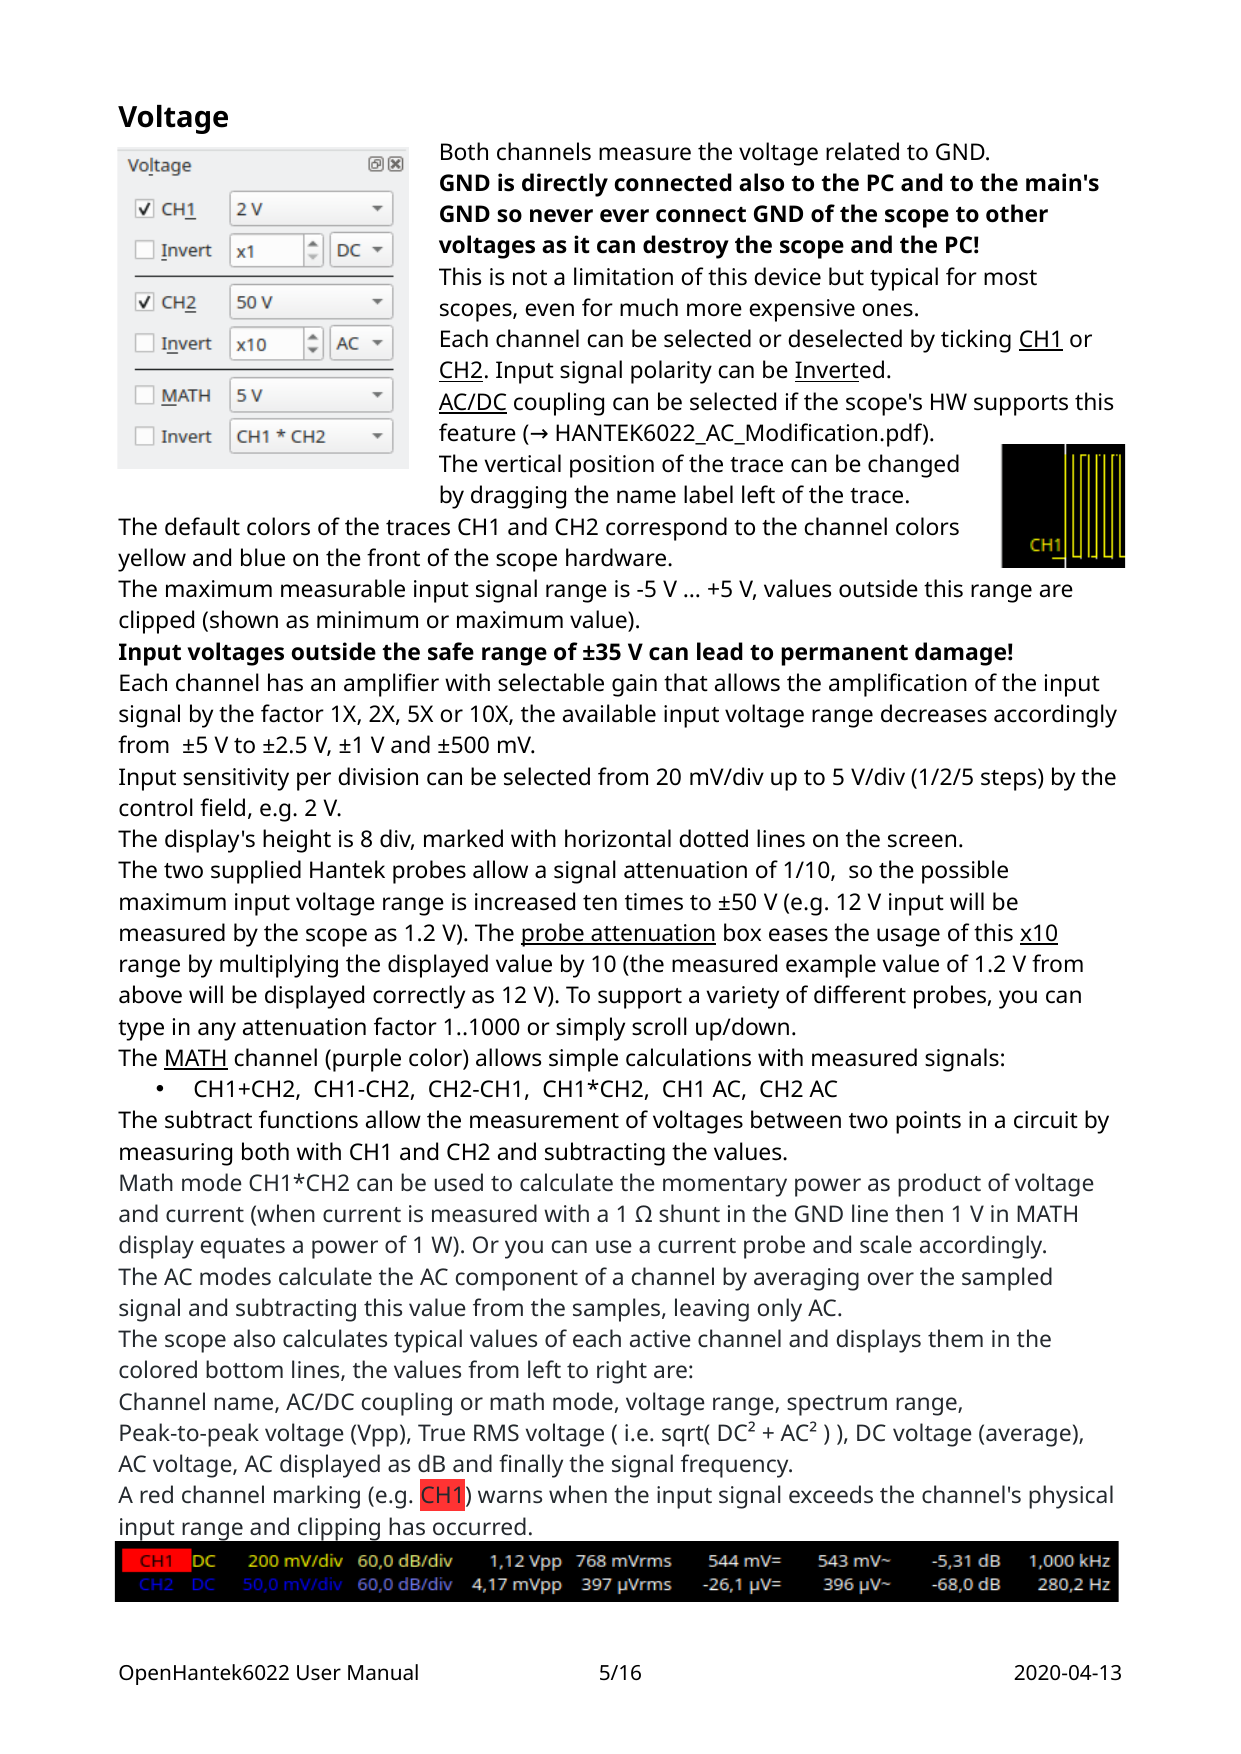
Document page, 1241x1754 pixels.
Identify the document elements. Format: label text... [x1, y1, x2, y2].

text [1024, 448, 1122, 511]
text The vertical position of the trace can be changed by dragging the name label left of the trace. [118, 448, 1000, 511]
text A red channel marking (e.g. CH1) warns when the input signal exceeds the channel's physical input range and clipping has occurred. [118, 1479, 1122, 1542]
text Channel name, AC/DC coupling or math mode, voltage range, spectrum range, Peak-to-peak voltage (Vpp), True RMS voltage ( i.e. sqrt( DC² + AC² ) ), DC voltage (average), AC voltage, AC displayed as dB and finally the signal frequency. [118, 1386, 1122, 1479]
text The subtract functions allow the measurement of voltages between two points in a circuit by measuring both with CH1 and CH2 and subtracting the values. [118, 1104, 1122, 1167]
text The MATH channel (purple color) allows simple calculations with measured signals: [118, 1042, 1122, 1073]
text The scope also calculates typical values of each active channel and displays them in the colored bottom lines, the values from left to right are: [118, 1323, 1122, 1386]
text The two supplied Hantek probes allow a signal attenuation of 1/10, so the possible maximum input voltage range is increased ten times to ±50 V (e.g. 12 V input will be measured by the scope as 1.2 V). The probe attenuation box eases the usage of this x10 range by multiplying the displayed value by 10 (the measured example value of 1.2 V from above will be displayed correctly as 12 V). To support a variety of different probes, you can type in any attenuation factor 1..1000 or simply scroll up/down. [118, 854, 1122, 1042]
text Both channels measure the voltage related to GND. [118, 136, 1122, 167]
picture [1000, 444, 1024, 549]
text Math mode CH1*CH2 can be used to calculate the momentary power as product of voltage and current (when current is measured with a 1 Ω shunt in the GND line then 1 V in MATH display equates a power of 1 W). Or you can use a current probe and scale accordingly. [118, 1167, 1122, 1261]
picture [114, 1541, 1119, 1602]
text GND is directly connected also to the PC and to the main's GND so never ever connect GND of the scope to other voltages as it can destroy the scope and the PC! [409, 167, 1122, 261]
list CH1+CH2, CH1-CH2, CH2-CH1, CH1*CH2, CH1 AC, CH2 AC [156, 1073, 1122, 1104]
text Input voltages outside the safe range of ±35 V can lead to permanent damage! [118, 636, 1122, 667]
text The AC modes calculate the AC component of a channel by averaging over the sampled signal and subtracting this value from the samples, leaving only AC. [118, 1261, 1122, 1323]
text Each channel has an amplifier with selectable gain that allows the amplification of the input signal by the factor 1X, 2X, 5X or 10X, the available input voltage range decreases accordingly from ±5 V to ±2.5 V, ±1 V and ±500 mV. [118, 667, 1122, 761]
text The display's height is 8 div, marked with horizontal dotted lines on the screen. [118, 823, 1122, 854]
text The maximum measurable input signal range is -5 V … +5 V, values outside this range are clipped (shown as minimum or maximum value). [118, 573, 1122, 636]
picture [117, 147, 409, 469]
text Each channel can be selected or deselected by ticking CH1 or CH2. Input signal polarity can be Inverted. [409, 323, 1122, 386]
text AC/DC coupling can be selected if the scope's HW supports this feature (→ HANTEK6022_AC_Modification.pdf). [409, 386, 1122, 448]
text The default colors of the traces CH1 and CH2 correspond to the channel colors yellow and blue on the front of the scope hardware. [118, 511, 1122, 573]
subtitle Voltage [118, 96, 1122, 136]
text This is not a limitation of this device but typical for most scopes, even for much more expensive ones. [409, 261, 1122, 323]
text Input sensitivity per division can be selected from 20 mV/div up to 5 V/div (1/2/5 steps) by the control field, e.g. 2 V. [118, 761, 1122, 823]
